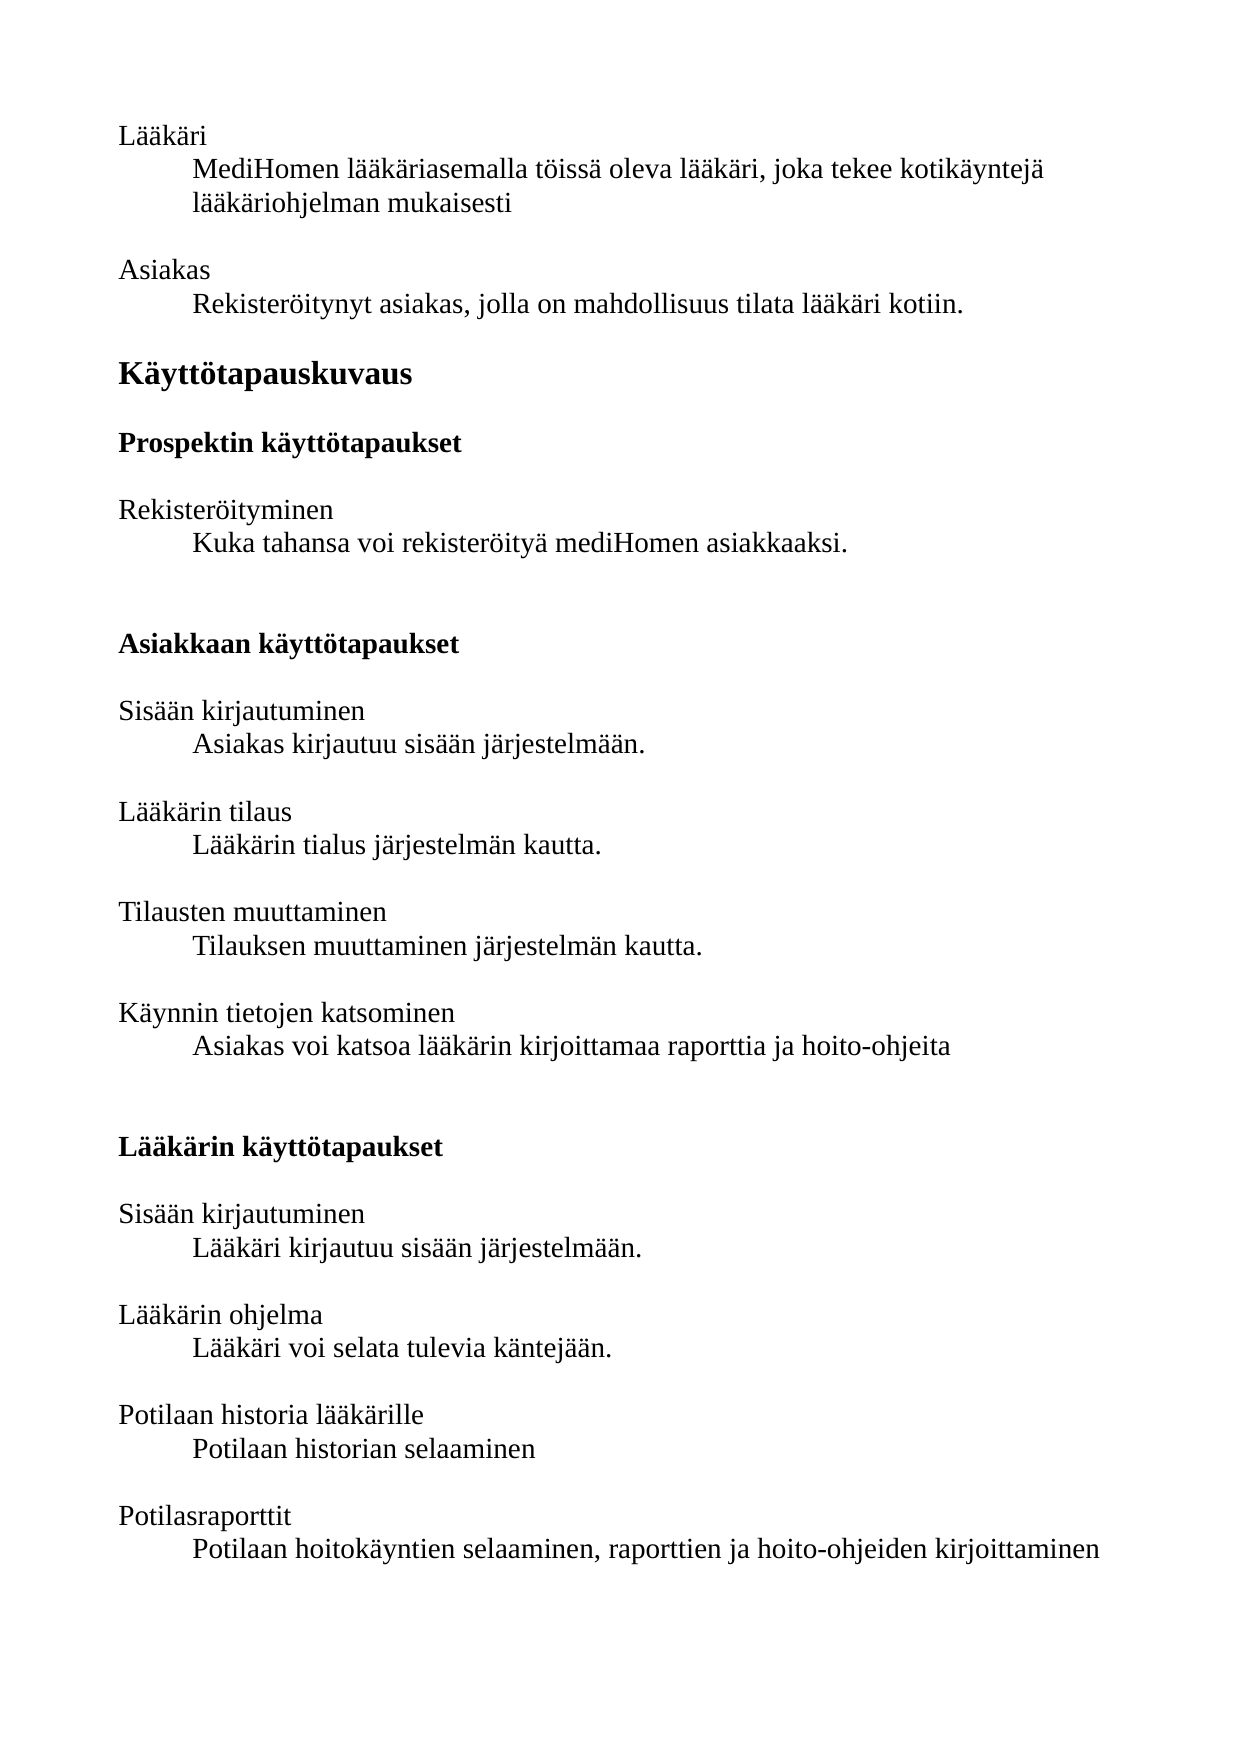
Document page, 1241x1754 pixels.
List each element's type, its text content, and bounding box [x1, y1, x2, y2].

text Potilaan hoitokäyntien selaaminen, raporttien ja hoito-ohjeiden kirjoittaminen [118, 1532, 1122, 1565]
text Potilaan historia lääkärille [118, 1397, 1122, 1431]
text Sisään kirjautuminen [118, 1196, 1122, 1230]
text Asiakas kirjautuu sisään järjestelmään. [118, 727, 1122, 760]
text Lääkärin tialus järjestelmän kautta. [118, 827, 1122, 861]
text Rekisteröitynyt asiakas, jolla on mahdollisuus tilata lääkäri kotiin. [118, 286, 1122, 319]
text Asiakas voi katsoa lääkärin kirjoittamaa raporttia ja hoito-ohjeita [118, 1028, 1122, 1062]
text Potilasraporttit [118, 1498, 1122, 1532]
text Potilaan historian selaaminen [118, 1431, 1122, 1464]
text Lääkärin tilaus [118, 794, 1122, 827]
text Lääkäri voi selata tulevia käntejään. [118, 1330, 1122, 1364]
text Prospektin käyttötapaukset [118, 425, 1122, 458]
text Lääkärin käyttötapaukset [118, 1129, 1122, 1163]
text Käyttötapauskuvaus [118, 353, 1122, 391]
text MediHomen lääkäriasemalla töissä oleva lääkäri, joka tekee kotikäyntejä lääkäriohjelman mukaisesti [118, 152, 1122, 219]
text Asiakkaan käyttötapaukset [118, 626, 1122, 659]
text Kuka tahansa voi rekisteröityä mediHomen asiakkaaksi. [118, 525, 1122, 559]
text Sisään kirjautuminen [118, 693, 1122, 727]
text Asiakas [118, 252, 1122, 286]
text Tilauksen muuttaminen järjestelmän kautta. [118, 928, 1122, 961]
text Käynnin tietojen katsominen [118, 995, 1122, 1028]
text Rekisteröityminen [118, 492, 1122, 525]
text Lääkäri kirjautuu sisään järjestelmään. [118, 1230, 1122, 1263]
text Tilausten muuttaminen [118, 894, 1122, 928]
text Lääkärin ohjelma [118, 1297, 1122, 1330]
text Lääkäri [118, 118, 1122, 152]
